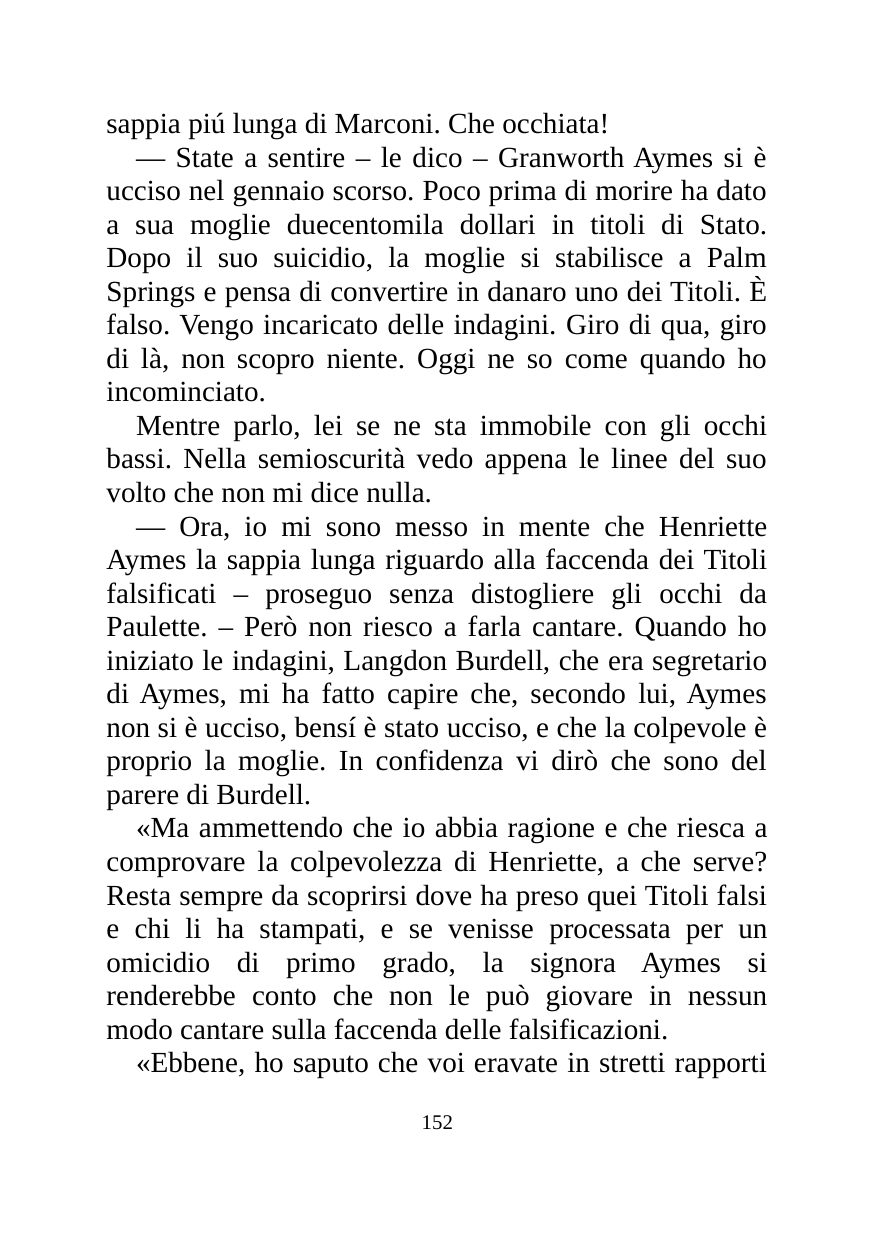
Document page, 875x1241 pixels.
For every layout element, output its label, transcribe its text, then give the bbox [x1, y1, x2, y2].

text sappia piú lunga di Marconi. Che occhiata! [106, 106, 768, 140]
text «Ma ammettendo che io abbia ragione e che riesca a comprovare la colpevolezza di Henriette, a che serve? Resta sempre da scoprirsi dove ha preso quei Titoli falsi e chi li ha stampati, e se venisse processata per un omicidio di primo grado, la signora Aymes si renderebbe conto che non le può giovare in nessun modo cantare sulla faccenda delle falsificazioni. [106, 811, 768, 1045]
text — Ora, io mi sono messo in mente che Henriette Aymes la sappia lunga riguardo alla faccenda dei Titoli falsificati – proseguo senza distogliere gli occhi da Paulette. – Però non riesco a farla cantare. Quando ho iniziato le indagini, Langdon Burdell, che era segretario di Aymes, mi ha fatto capire che, secondo lui, Aymes non si è ucciso, bensí è stato ucciso, e che la colpevole è proprio la moglie. In confidenza vi dirò che sono del parere di Burdell. [106, 509, 768, 811]
text «Ebbene, ho saputo che voi eravate in stretti rapporti [106, 1045, 768, 1079]
text — State a sentire – le dico – Granworth Aymes si è ucciso nel gennaio scorso. Poco prima di morire ha dato a sua moglie duecentomila dollari in titoli di Stato. Dopo il suo suicidio, la moglie si stabilisce a Palm Springs e pensa di convertire in danaro uno dei Titoli. È falso. Vengo incaricato delle indagini. Giro di qua, giro di là, non scopro niente. Oggi ne so come quando ho incominciato. [106, 140, 768, 408]
text Mentre parlo, lei se ne sta immobile con gli occhi bassi. Nella semioscurità vedo appena le linee del suo volto che non mi dice nulla. [106, 408, 768, 509]
